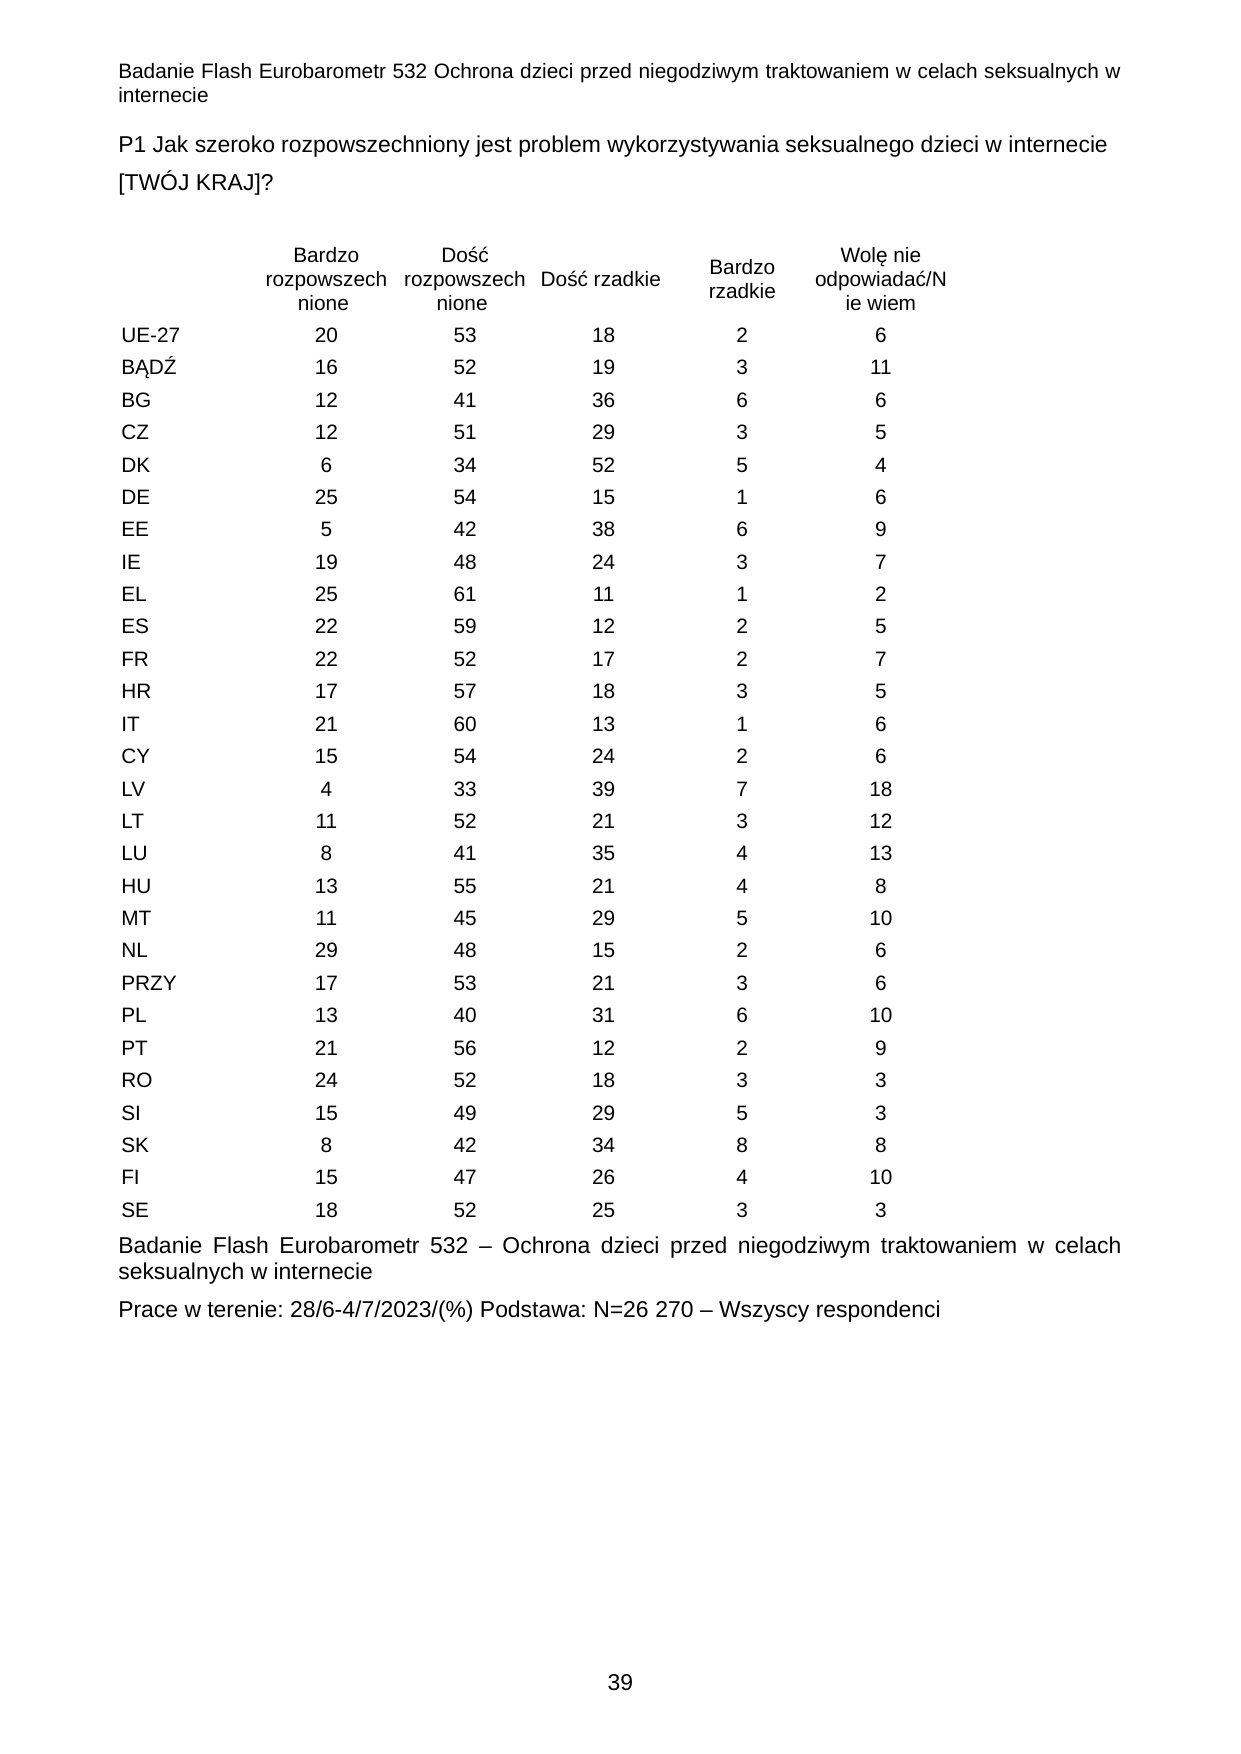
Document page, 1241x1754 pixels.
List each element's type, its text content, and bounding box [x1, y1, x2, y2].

table_cell 25 [257, 578, 395, 610]
table_cell RO [118, 1064, 257, 1096]
table_cell 2 [673, 740, 811, 772]
table_cell 41 [395, 384, 534, 416]
table_cell 36 [534, 384, 673, 416]
table_cell 5 [673, 902, 811, 934]
table_cell 12 [811, 805, 950, 837]
table_cell 5 [673, 1096, 811, 1128]
table_header [118, 239, 257, 319]
table_cell SE [118, 1193, 257, 1226]
table_cell 53 [395, 967, 534, 999]
table_cell 48 [395, 545, 534, 578]
table_cell 15 [534, 481, 673, 513]
table_cell 7 [811, 643, 950, 675]
table_cell 3 [673, 967, 811, 999]
table_cell 15 [534, 934, 673, 967]
table_cell 29 [257, 934, 395, 967]
table_cell 2 [673, 643, 811, 675]
table_cell 19 [534, 351, 673, 383]
table_cell 10 [811, 902, 950, 934]
table_cell 25 [257, 481, 395, 513]
table_cell 20 [257, 319, 395, 351]
table_cell 13 [534, 708, 673, 740]
table_cell 19 [257, 545, 395, 578]
table_cell 3 [673, 805, 811, 837]
table_cell 21 [534, 967, 673, 999]
table_cell 61 [395, 578, 534, 610]
table_cell 34 [534, 1129, 673, 1161]
table_cell 9 [811, 513, 950, 545]
table_cell LU [118, 837, 257, 869]
table_cell IT [118, 708, 257, 740]
table_cell 48 [395, 934, 534, 967]
table_cell 31 [534, 999, 673, 1031]
table_cell 9 [811, 1031, 950, 1064]
table_cell 11 [257, 805, 395, 837]
table_cell 7 [811, 545, 950, 578]
table_cell 47 [395, 1161, 534, 1193]
table_cell 3 [673, 545, 811, 578]
table_cell 15 [257, 1161, 395, 1193]
table_cell 35 [534, 837, 673, 869]
table_header Bardzo rozpowszechnione [257, 239, 395, 319]
table_cell 7 [673, 772, 811, 804]
table_cell 13 [257, 869, 395, 902]
table_cell 6 [811, 967, 950, 999]
text Prace w terenie: 28/6-4/7/2023/(%) Podstawa: N=26 270 – Wszyscy respondenci [118, 1296, 1122, 1323]
table_cell 57 [395, 675, 534, 707]
table_cell 11 [811, 351, 950, 383]
table_cell 52 [395, 1193, 534, 1226]
table_cell 17 [534, 643, 673, 675]
table_cell 24 [534, 545, 673, 578]
table_cell 6 [811, 708, 950, 740]
table_cell 4 [673, 837, 811, 869]
table_cell 2 [673, 610, 811, 643]
table_cell 21 [257, 708, 395, 740]
table_cell 6 [811, 934, 950, 967]
table_cell DK [118, 448, 257, 481]
table_cell 29 [534, 416, 673, 448]
table_header Bardzo rzadkie [673, 239, 811, 319]
table_cell 18 [534, 675, 673, 707]
table_cell 52 [395, 1064, 534, 1096]
table_cell 10 [811, 999, 950, 1031]
table_cell 52 [395, 351, 534, 383]
table_cell 22 [257, 643, 395, 675]
table_cell 4 [811, 448, 950, 481]
table_cell 6 [673, 999, 811, 1031]
table_cell 21 [534, 869, 673, 902]
table_cell 3 [811, 1096, 950, 1128]
table_cell 21 [534, 805, 673, 837]
table_cell 5 [811, 416, 950, 448]
table_cell 17 [257, 967, 395, 999]
table_cell HR [118, 675, 257, 707]
table_cell 1 [673, 481, 811, 513]
table_cell 54 [395, 740, 534, 772]
table_cell 59 [395, 610, 534, 643]
table_cell 18 [811, 772, 950, 804]
table_cell 2 [673, 319, 811, 351]
table_cell 52 [395, 805, 534, 837]
table_cell MT [118, 902, 257, 934]
table_cell 12 [257, 416, 395, 448]
table_header Wolę nie odpowiadać/Nie wiem [811, 239, 950, 319]
table_cell 8 [673, 1129, 811, 1161]
table_cell 2 [811, 578, 950, 610]
table_cell 6 [811, 384, 950, 416]
table_cell 54 [395, 481, 534, 513]
table_cell BG [118, 384, 257, 416]
table_cell 5 [257, 513, 395, 545]
table_header Dość rozpowszechnione [395, 239, 534, 319]
table_cell HU [118, 869, 257, 902]
table_cell PL [118, 999, 257, 1031]
table_cell 56 [395, 1031, 534, 1064]
table_cell UE-27 [118, 319, 257, 351]
table_cell 21 [257, 1031, 395, 1064]
table_cell 8 [811, 1129, 950, 1161]
table_cell 3 [673, 1064, 811, 1096]
table_cell 3 [673, 1193, 811, 1226]
table_cell 24 [257, 1064, 395, 1096]
table_cell 25 [534, 1193, 673, 1226]
table_cell 4 [673, 1161, 811, 1193]
table_cell 3 [673, 675, 811, 707]
table_cell 18 [534, 1064, 673, 1096]
table_cell 10 [811, 1161, 950, 1193]
table_cell ES [118, 610, 257, 643]
table_cell PRZY [118, 967, 257, 999]
table_cell 24 [534, 740, 673, 772]
table_cell 5 [811, 610, 950, 643]
table_cell 29 [534, 902, 673, 934]
table_cell 42 [395, 1129, 534, 1161]
table_cell 8 [257, 1129, 395, 1161]
table_cell 6 [257, 448, 395, 481]
table_cell 29 [534, 1096, 673, 1128]
table_cell 18 [534, 319, 673, 351]
table_cell 8 [811, 869, 950, 902]
text P1 Jak szeroko rozpowszechniony jest problem wykorzystywania seksualnego dzieci w internecie [118, 131, 1122, 157]
table_cell 12 [534, 1031, 673, 1064]
table_cell 18 [257, 1193, 395, 1226]
table_cell SI [118, 1096, 257, 1128]
table_cell 15 [257, 740, 395, 772]
table_cell 6 [673, 513, 811, 545]
table_cell 40 [395, 999, 534, 1031]
table_cell EE [118, 513, 257, 545]
table_cell DE [118, 481, 257, 513]
table_cell 3 [673, 351, 811, 383]
table_cell 12 [257, 384, 395, 416]
table_cell LV [118, 772, 257, 804]
table_cell CY [118, 740, 257, 772]
table_cell 2 [673, 1031, 811, 1064]
table_header Dość rzadkie [534, 239, 673, 319]
table_cell 60 [395, 708, 534, 740]
text [TWÓJ KRAJ]? [118, 169, 1122, 195]
table_cell CZ [118, 416, 257, 448]
table_cell 34 [395, 448, 534, 481]
table_cell 5 [673, 448, 811, 481]
table_cell 17 [257, 675, 395, 707]
table_cell 8 [257, 837, 395, 869]
table_cell 45 [395, 902, 534, 934]
table_cell 16 [257, 351, 395, 383]
table_cell 52 [395, 643, 534, 675]
table_cell 2 [673, 934, 811, 967]
table_cell 6 [673, 384, 811, 416]
table_cell 38 [534, 513, 673, 545]
table_cell 1 [673, 708, 811, 740]
table_cell 22 [257, 610, 395, 643]
table_cell 1 [673, 578, 811, 610]
table_cell IE [118, 545, 257, 578]
table_cell SK [118, 1129, 257, 1161]
table_cell 39 [534, 772, 673, 804]
table_cell EL [118, 578, 257, 610]
table_cell 53 [395, 319, 534, 351]
table_cell 51 [395, 416, 534, 448]
table_cell 11 [257, 902, 395, 934]
table_cell 3 [811, 1064, 950, 1096]
table_cell 41 [395, 837, 534, 869]
table_cell 49 [395, 1096, 534, 1128]
table_cell 4 [257, 772, 395, 804]
table_cell 15 [257, 1096, 395, 1128]
table_cell BĄDŹ [118, 351, 257, 383]
table_cell FR [118, 643, 257, 675]
table_cell 6 [811, 481, 950, 513]
table_cell FI [118, 1161, 257, 1193]
table_cell 3 [673, 416, 811, 448]
table_cell 13 [811, 837, 950, 869]
table_cell 26 [534, 1161, 673, 1193]
table_cell 12 [534, 610, 673, 643]
table_cell NL [118, 934, 257, 967]
text Badanie Flash Eurobarometr 532 – Ochrona dzieci przed niegodziwym traktowaniem w celach seksualnych w internecie [118, 1232, 1122, 1284]
table_cell PT [118, 1031, 257, 1064]
table_cell 6 [811, 319, 950, 351]
table_cell 6 [811, 740, 950, 772]
table_cell 52 [534, 448, 673, 481]
table_cell 4 [673, 869, 811, 902]
table_cell 55 [395, 869, 534, 902]
table_cell LT [118, 805, 257, 837]
table_cell 13 [257, 999, 395, 1031]
table_cell 11 [534, 578, 673, 610]
table_cell 42 [395, 513, 534, 545]
table_cell 3 [811, 1193, 950, 1226]
table_cell 33 [395, 772, 534, 804]
table_cell 5 [811, 675, 950, 707]
